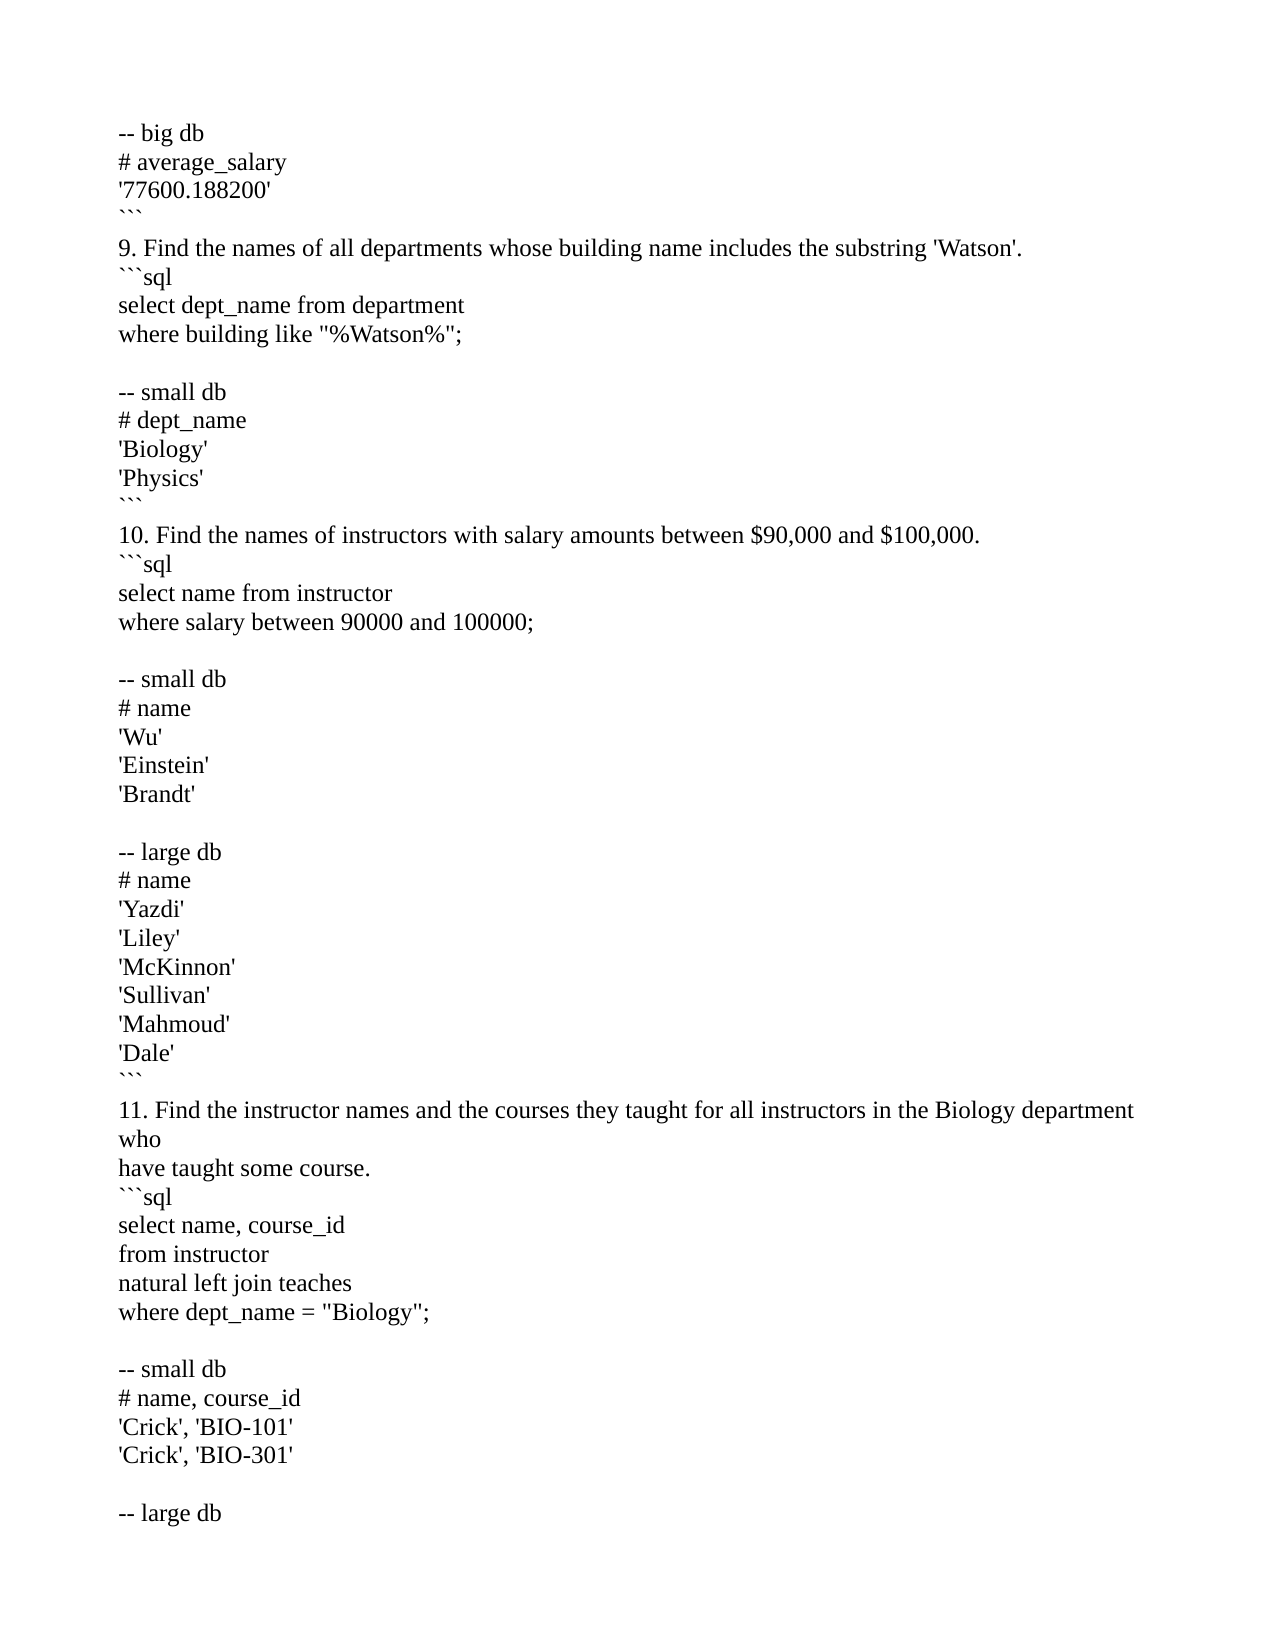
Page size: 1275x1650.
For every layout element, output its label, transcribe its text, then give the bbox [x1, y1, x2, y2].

text ``` [118, 204, 1157, 233]
text 11. Find the instructor names and the courses they taught for all instructors in the Biology department who [118, 1096, 1157, 1153]
text 'Physics' [118, 463, 1157, 492]
text ```sql [118, 549, 1157, 578]
text # name [118, 866, 1157, 894]
text 9. Find the names of all departments whose building name includes the substring 'Watson'. [118, 233, 1157, 262]
text 'Yazdi' [118, 894, 1157, 923]
text ``` [118, 1067, 1157, 1096]
text 'McKinnon' [118, 952, 1157, 981]
text have taught some course. [118, 1153, 1157, 1182]
text -- small db [118, 664, 1157, 693]
text natural left join teaches [118, 1268, 1157, 1297]
text # name, course_id [118, 1383, 1157, 1412]
text ```sql [118, 262, 1157, 291]
text 'Einstein' [118, 751, 1157, 779]
text ``` [118, 492, 1157, 521]
text -- large db [118, 837, 1157, 866]
text # average_salary [118, 147, 1157, 176]
text # name [118, 693, 1157, 722]
text -- small db [118, 377, 1157, 406]
text ```sql [118, 1182, 1157, 1211]
text 'Dale' [118, 1038, 1157, 1067]
text 'Brandt' [118, 779, 1157, 808]
text # dept_name [118, 406, 1157, 434]
text select name, course_id [118, 1211, 1157, 1239]
text 'Wu' [118, 722, 1157, 751]
text 'Liley' [118, 923, 1157, 952]
text 10. Find the names of instructors with salary amounts between $90,000 and $100,000. [118, 521, 1157, 549]
text -- big db [118, 118, 1157, 147]
text 'Biology' [118, 434, 1157, 463]
text 'Crick', 'BIO-101' [118, 1412, 1157, 1441]
text where dept_name = "Biology"; [118, 1297, 1157, 1326]
text 'Crick', 'BIO-301' [118, 1441, 1157, 1469]
text where salary between 90000 and 100000; [118, 607, 1157, 636]
text 'Mahmoud' [118, 1009, 1157, 1038]
text from instructor [118, 1239, 1157, 1268]
text 'Sullivan' [118, 981, 1157, 1009]
text -- large db [118, 1498, 1157, 1527]
text select dept_name from department [118, 291, 1157, 319]
text select name from instructor [118, 578, 1157, 607]
text where building like "%Watson%"; [118, 319, 1157, 348]
text '77600.188200' [118, 176, 1157, 204]
text -- small db [118, 1354, 1157, 1383]
